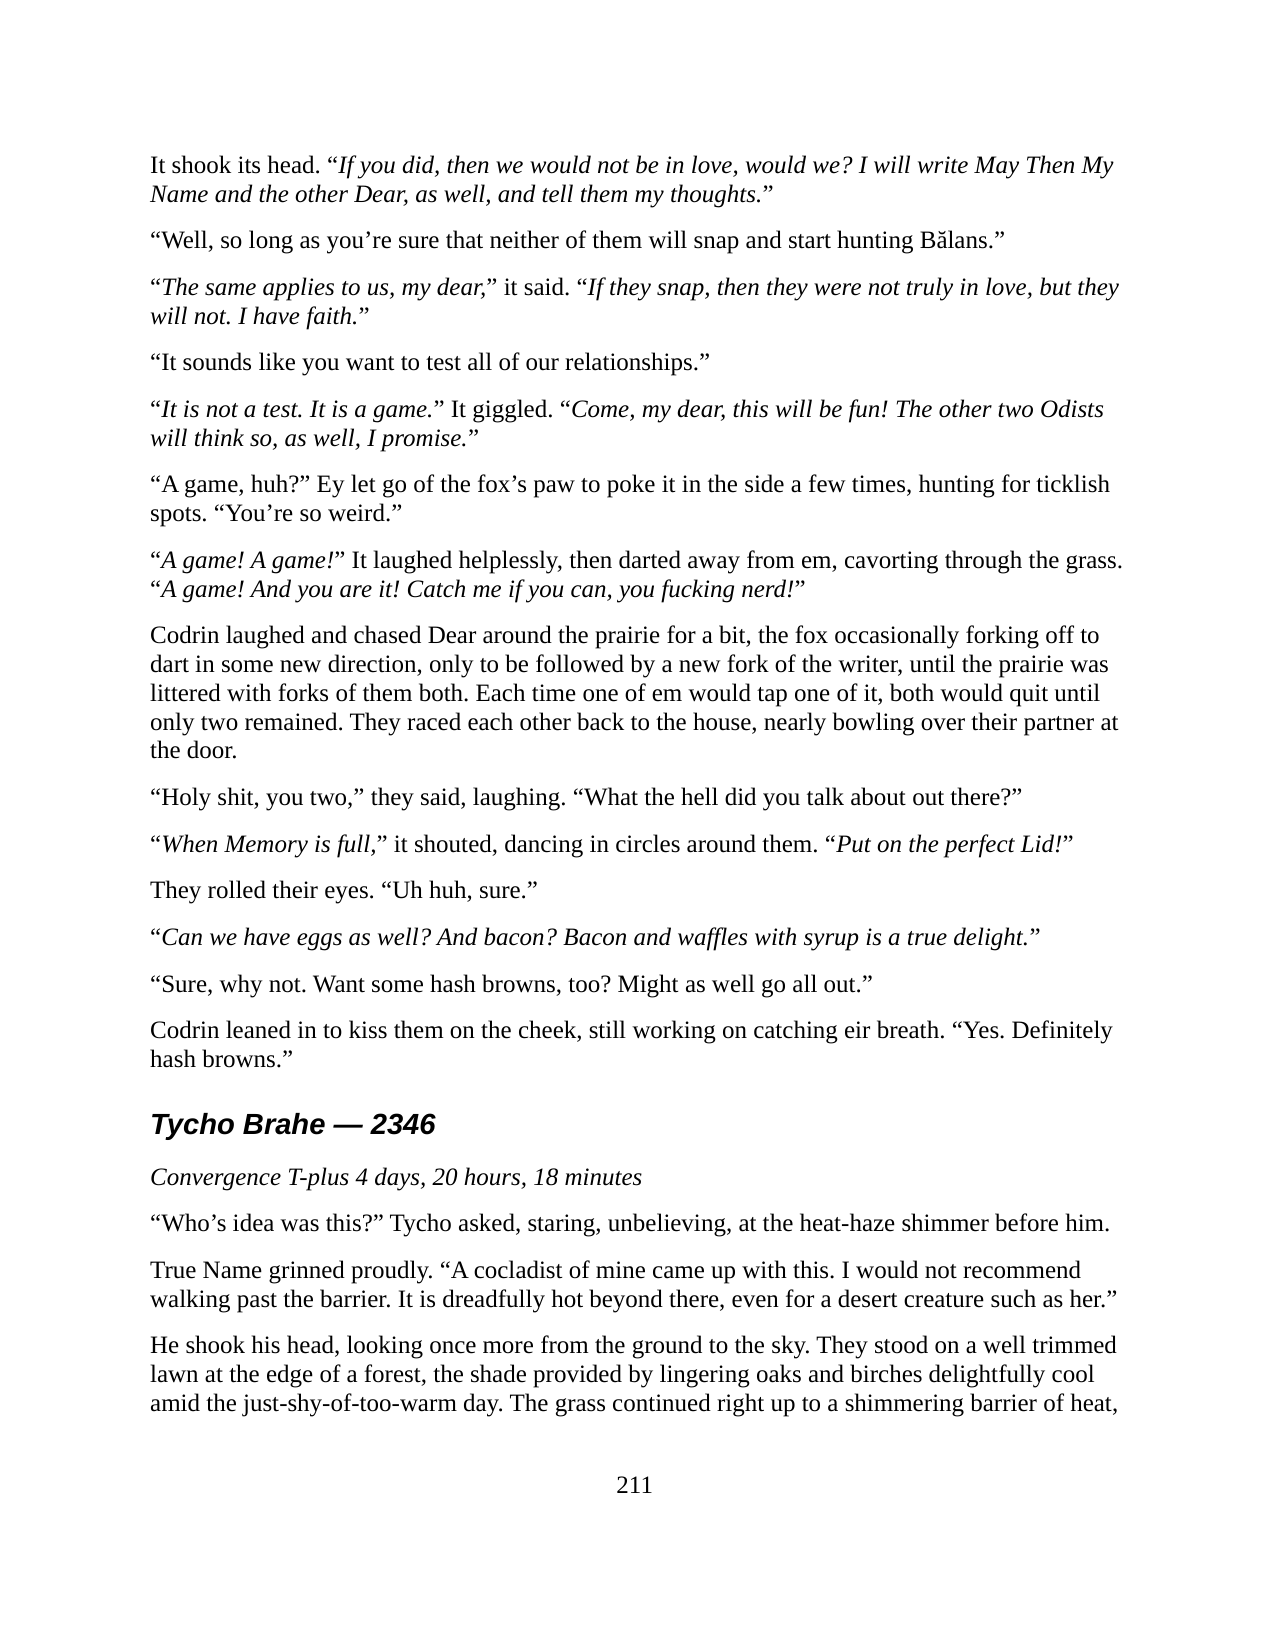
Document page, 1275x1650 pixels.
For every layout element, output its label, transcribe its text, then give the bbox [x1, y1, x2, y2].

text “Sure, why not. Want some hash browns, too? Might as well go all out.” [150, 969, 1125, 997]
text Codrin laughed and chased Dear around the prairie for a bit, the fox occasionally forking off to dart in some new direction, only to be followed by a new fork of the writer, until the prairie was littered with forks of them both. Each time one of em would tap one of it, both would quit until only two remained. They raced each other back to the house, nearly bowling over their partner at the door. [150, 620, 1125, 764]
text “The same applies to us, my dear,” it said. “If they snap, then they were not truly in love, but they will not. I have faith.” [150, 272, 1125, 329]
text “When Memory is full,” it shouted, dancing in circles around them. “Put on the perfect Lid!” [150, 829, 1125, 857]
text “It sounds like you want to test all of our relationships.” [150, 347, 1125, 376]
text “A game! A game!” It laughed helplessly, then darted away from em, cavorting through the grass. “A game! And you are it! Catch me if you can, you fucking nerd!” [150, 545, 1125, 602]
text “It is not a test. It is a game.” It giggled. “Come, my dear, this will be fun! The other two Odists will think so, as well, I promise.” [150, 394, 1125, 452]
text He shook his head, looking once more from the ground to the sky. They stood on a well trimmed lawn at the edge of a forest, the shade provided by lingering oaks and birches delightfully cool amid the just-shy-of-too-warm day. The grass continued right up to a shimmering barrier of heat, [150, 1331, 1125, 1417]
text “Holy shit, you two,” they said, laughing. “What the hell did you talk about out there?” [150, 782, 1125, 811]
text “A game, huh?” Ey let go of the fox’s paw to poke it in the side a few times, hunting for ticklish spots. “You’re so weird.” [150, 469, 1125, 527]
text Convergence T-plus 4 days, 20 hours, 18 minutes [150, 1162, 1125, 1191]
text Codrin leaned in to kiss them on the cheek, still working on catching eir breath. “Yes. Definitely hash browns.” [150, 1015, 1125, 1073]
text “Can we have eggs as well? And bacon? Bacon and waffles with syrup is a true delight.” [150, 922, 1125, 951]
text “Who’s idea was this?” Tycho asked, staring, unbelieving, at the heat-haze shimmer before him. [150, 1208, 1125, 1237]
text It shook its head. “If you did, then we would not be in love, would we? I will write May Then My Name and the other Dear, as well, and tell them my thoughts.” [150, 150, 1125, 207]
text They rolled their eyes. “Uh huh, sure.” [150, 875, 1125, 904]
subtitle Tycho Brahe — 2346 [150, 1107, 1125, 1140]
text True Name grinned proudly. “A cocladist of mine came up with this. I would not recommend walking past the barrier. It is dreadfully hot beyond there, even for a desert creature such as her.” [150, 1255, 1125, 1313]
text “Well, so long as you’re sure that neither of them will snap and start hunting Bălans.” [150, 225, 1125, 254]
